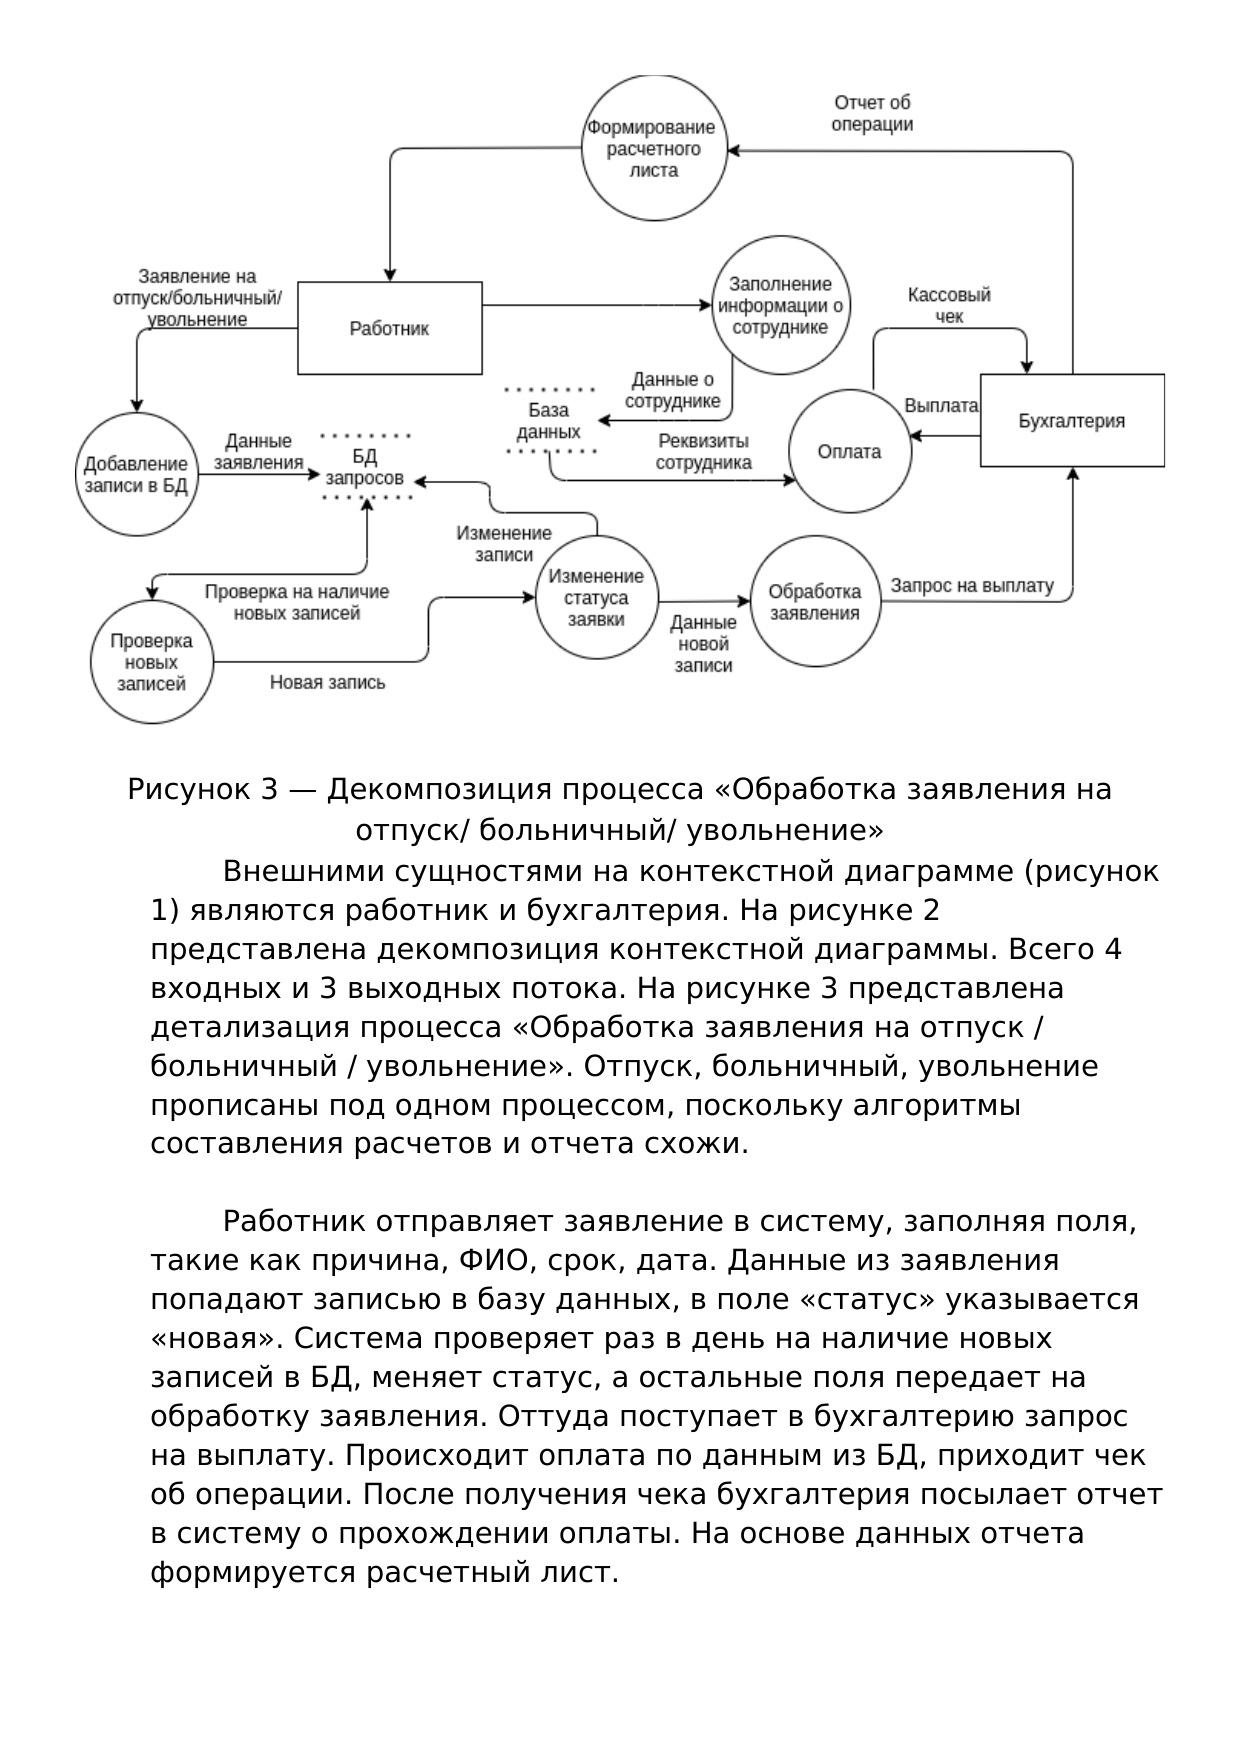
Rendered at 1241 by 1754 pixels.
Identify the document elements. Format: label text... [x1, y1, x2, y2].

picture [75, 75, 1166, 726]
list Внешними сущностями на контекстной диаграмме (рисунок 1) являются работник и бухгалтерия. На рисунке 2 представлена декомпозиция контекстной диаграммы. Всего 4 входных и 3 выходных потока. На рисунке 3 представлена детализация процесса «Обработка заявления на отпуск / больничный / увольнение». Отпуск, больничный, увольнение прописаны под одном процессом, поскольку алгоритмы составления расчетов и отчета схожи. [150, 854, 1165, 1161]
list Работник отправляет заявление в систему, заполняя поля, такие как причина, ФИО, срок, дата. Данные из заявления попадают записью в базу данных, в поле «статус» указывается «новая». Система проверяет раз в день на наличие новых записей в БД, меняет статус, а остальные поля передает на обработку заявления. Оттуда поступает в бухгалтерию запрос на выплату. Происходит оплата по данным из БД, приходит чек об операции. После получения чека бухгалтерия посылает отчет в систему о прохождении оплаты. На основе данных отчета формируется расчетный лист. [150, 1205, 1165, 1589]
list Рисунок 3 — Декомпозиция процесса «Обработка заявления на отпуск/ больничный/ увольнение» [75, 773, 1165, 847]
